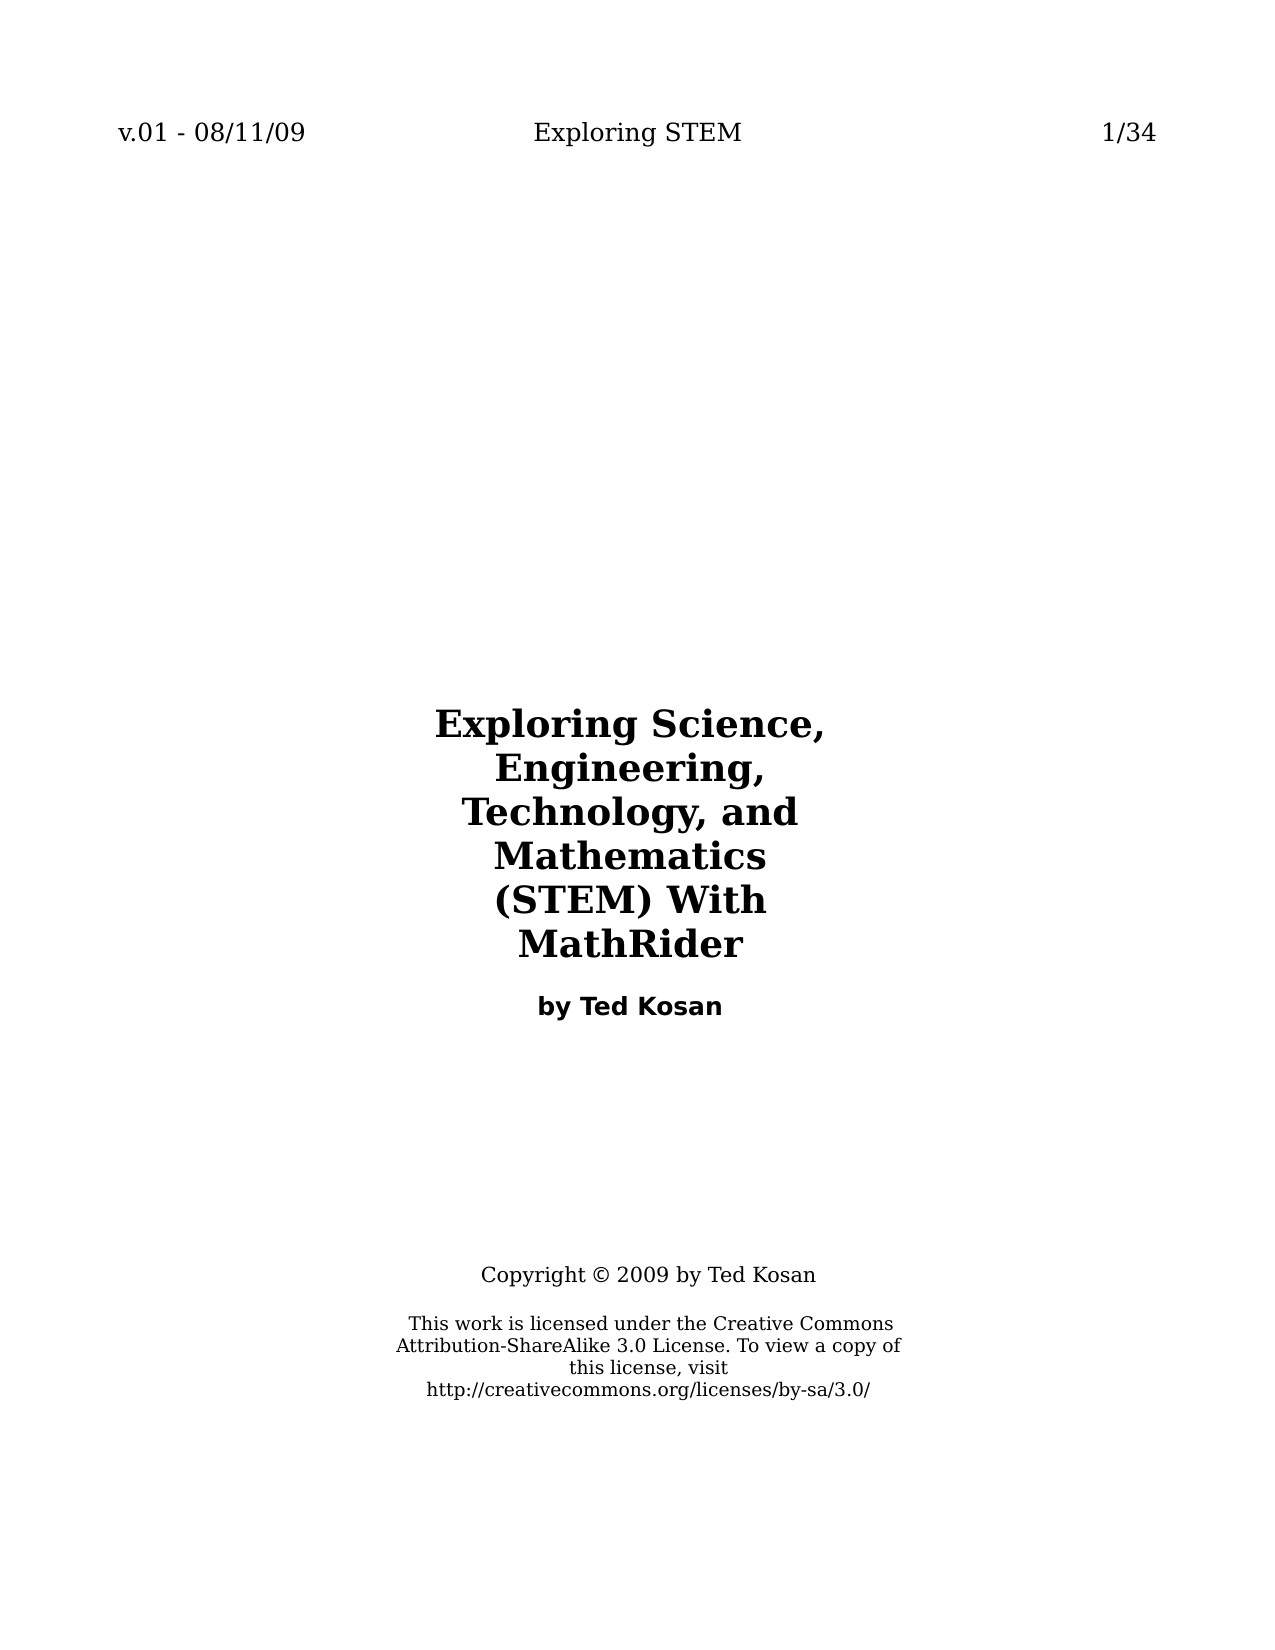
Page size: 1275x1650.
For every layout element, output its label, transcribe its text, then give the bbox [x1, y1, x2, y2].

text Copyright © 2009 by Ted Kosan [382, 1260, 915, 1289]
text by Ted Kosan [427, 992, 832, 1021]
text Exploring Science, Engineering, Technology, and Mathematics (STEM) With MathRider [427, 702, 832, 967]
text This work is licensed under the Creative Commons Attribution-ShareAlike 3.0 License. To view a copy of this license, visit http://creativecommons.org/licenses/by-sa/3.0/ [382, 1313, 915, 1401]
